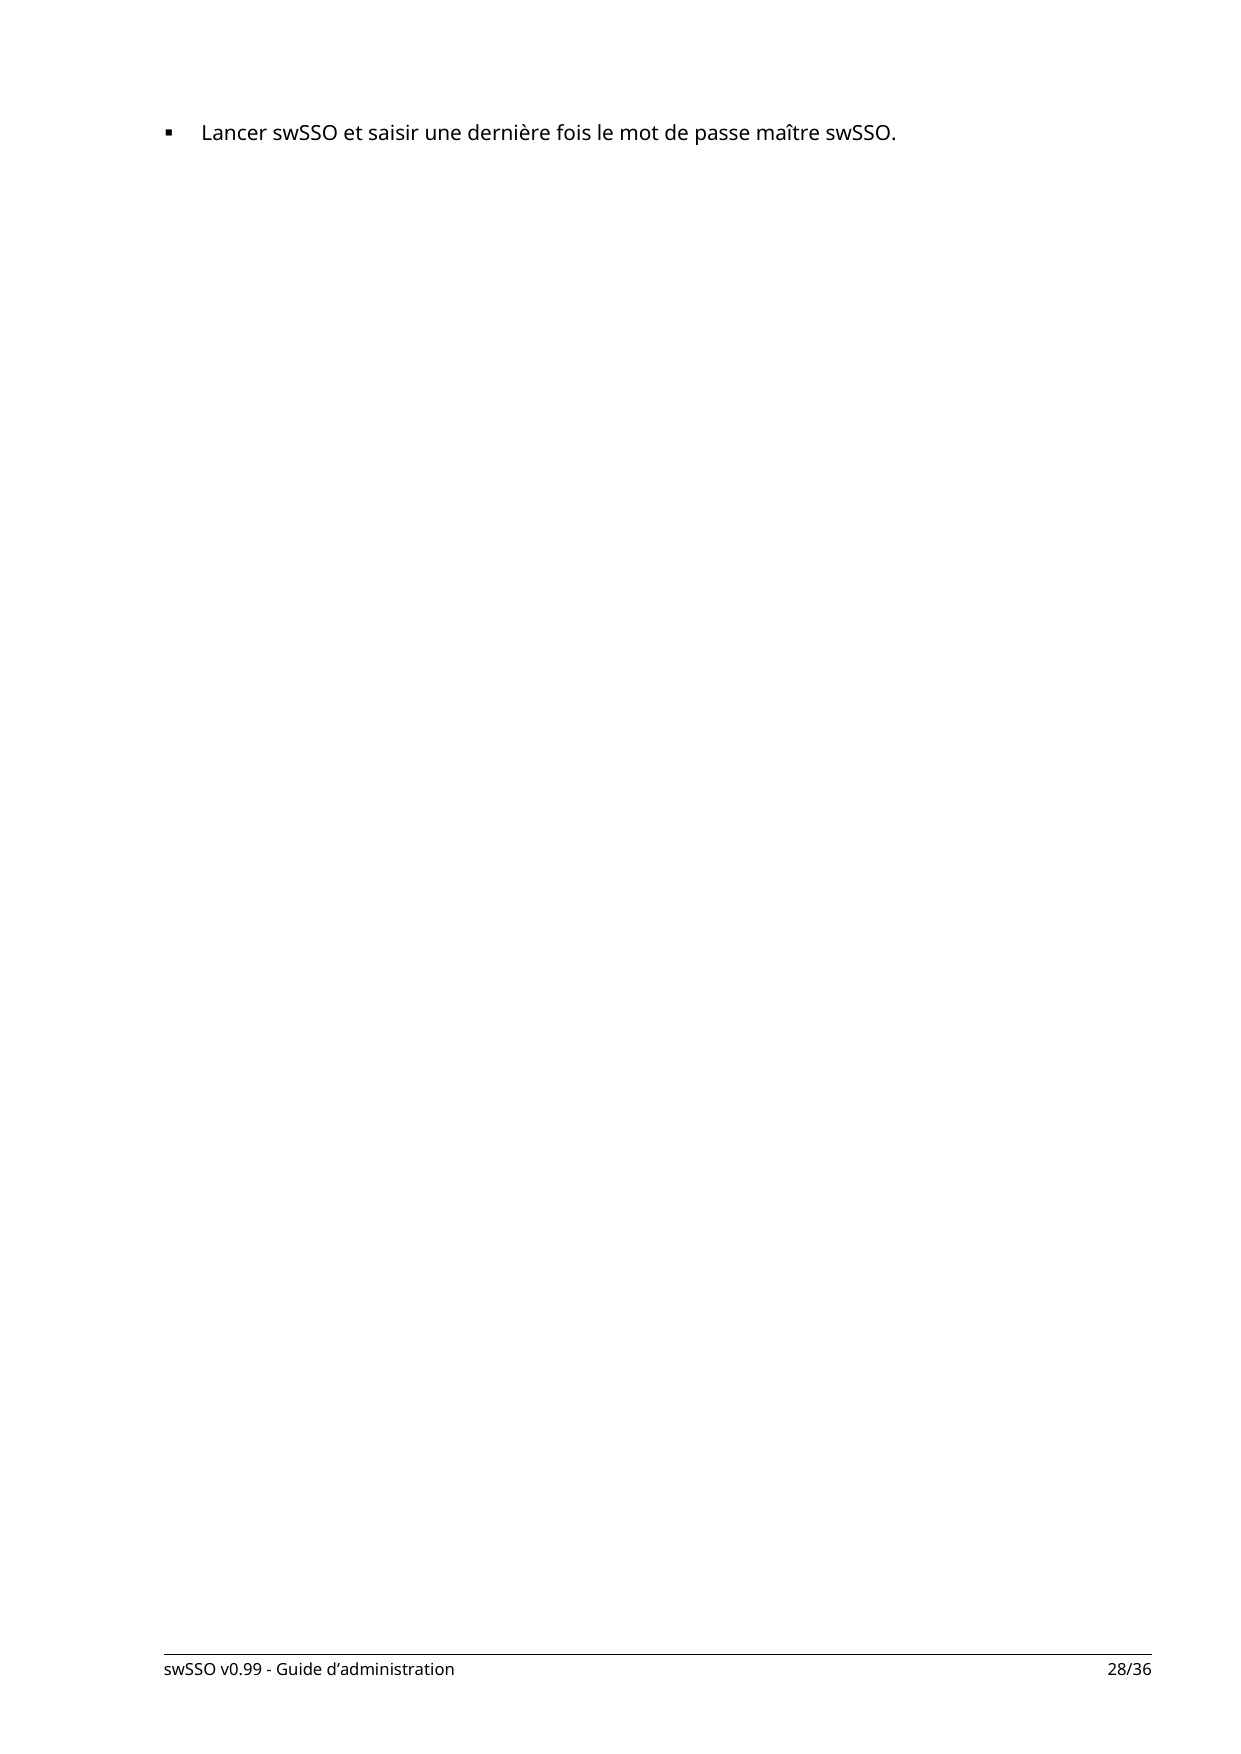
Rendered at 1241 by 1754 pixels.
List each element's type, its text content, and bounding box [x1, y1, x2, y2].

list Lancer swSSO et saisir une dernière fois le mot de passe maître swSSO. [164, 118, 1152, 147]
